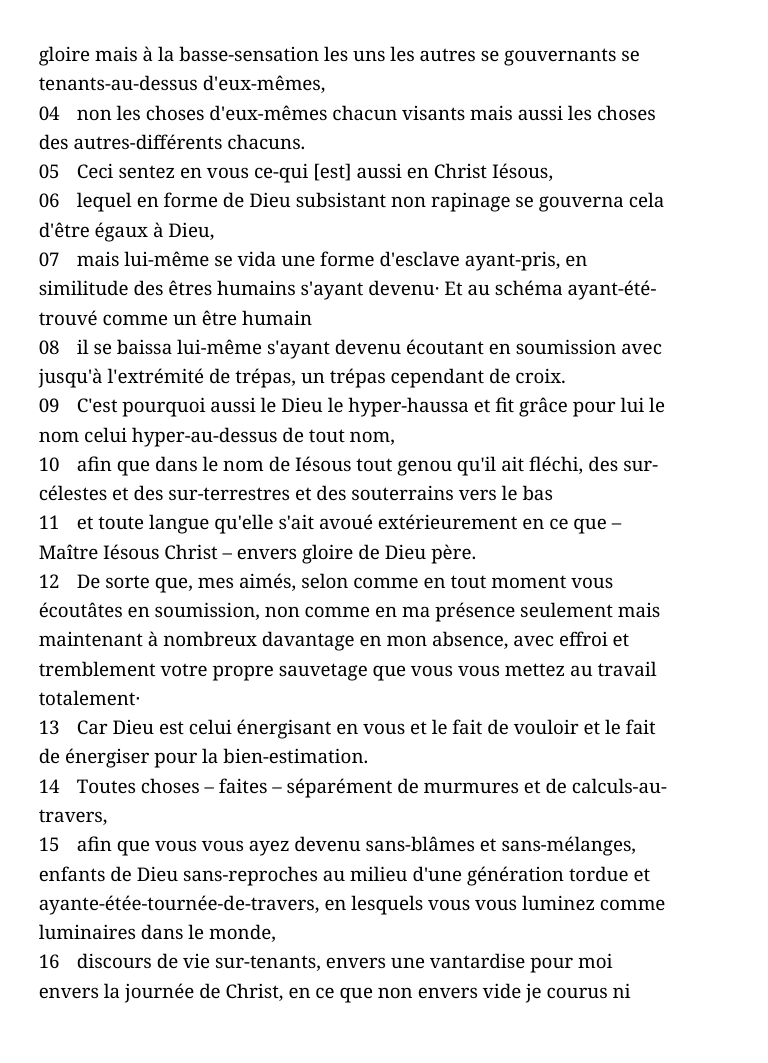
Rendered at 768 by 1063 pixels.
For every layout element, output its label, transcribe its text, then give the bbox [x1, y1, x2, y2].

text gloire mais à la basse-sensation les uns les autres se gouvernants se tenants-au-dessus d'eux-mêmes, 04 non les choses d'eux-mêmes chacun visants mais aussi les choses des autres-différents chacuns. 05 Ceci sentez en vous ce-qui [est] aussi en Christ Iésous, 06 lequel en forme de Dieu subsistant non rapinage se gouverna cela d'être égaux à Dieu, 07 mais lui-même se vida une forme d'esclave ayant-pris, en similitude des êtres humains s'ayant devenu· Et au schéma ayant-été-trouvé comme un être humain 08 il se baissa lui-même s'ayant devenu écoutant en soumission avec jusqu'à l'extrémité de trépas, un trépas cependant de croix. 09 C'est pourquoi aussi le Dieu le hyper-haussa et fit grâce pour lui le nom celui hyper-au-dessus de tout nom, 10 afin que dans le nom de Iésous tout genou qu'il ait fléchi, des sur-célestes et des sur-terrestres et des souterrains vers le bas 11 et toute langue qu'elle s'ait avoué extérieurement en ce que – Maître Iésous Christ – envers gloire de Dieu père. 12 De sorte que, mes aimés, selon comme en tout moment vous écoutâtes en soumission, non comme en ma présence seulement mais maintenant à nombreux davantage en mon absence, avec effroi et tremblement votre propre sauvetage que vous vous mettez au travail totalement· 13 Car Dieu est celui énergisant en vous et le fait de vouloir et le fait de énergiser pour la bien-estimation. 14 Toutes choses – faites – séparément de murmures et de calculs-au-travers, 15 afin que vous vous ayez devenu sans-blâmes et sans-mélanges, enfants de Dieu sans-reproches au milieu d'une génération tordue et ayante-étée-tournée-de-travers, en lesquels vous vous luminez comme luminaires dans le monde, 16 discours de vie sur-tenants, envers une vantardise pour moi envers la journée de Christ, en ce que non envers vide je courus ni [38, 41, 667, 1003]
